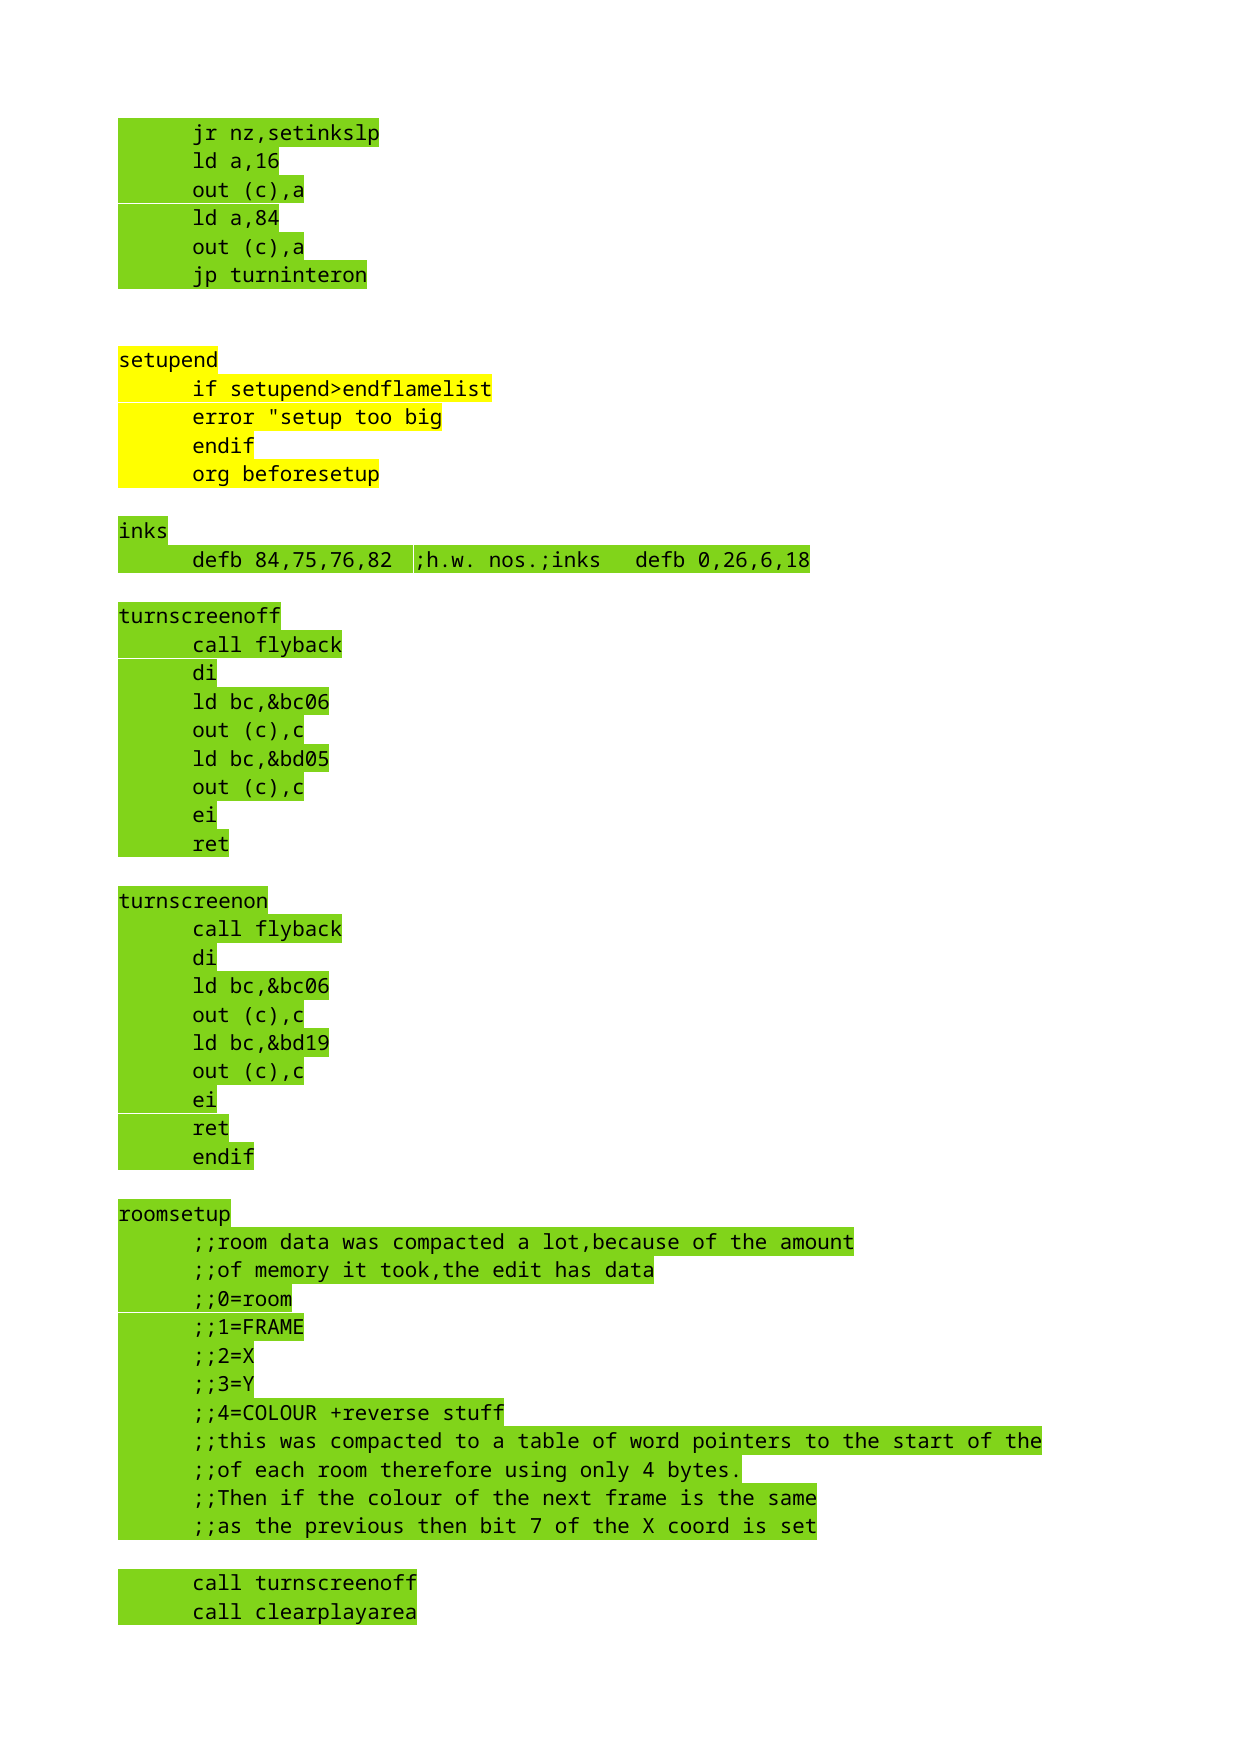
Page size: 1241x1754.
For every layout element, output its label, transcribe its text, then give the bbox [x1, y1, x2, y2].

text out (c),c [118, 1057, 1122, 1085]
text di [118, 658, 1122, 687]
text org beforesetup [118, 459, 1122, 488]
text jr nz,setinkslp [118, 118, 1122, 147]
text call turnscreenoff [118, 1568, 1122, 1597]
text ;;room data was compacted a lot,because of the amount [118, 1227, 1122, 1256]
text out (c),c [118, 1000, 1122, 1028]
text ld bc,&bd19 [118, 1028, 1122, 1057]
text jp turninteron [118, 260, 1122, 289]
text defb 84,75,76,82 ;h.w. nos.;inks defb 0,26,6,18 [118, 545, 1122, 573]
text endif [118, 1142, 1122, 1170]
text turnscreenoff [118, 602, 1122, 630]
text out (c),a [118, 232, 1122, 260]
text ei [118, 801, 1122, 829]
text turnscreenon [118, 886, 1122, 914]
text ld a,84 [118, 203, 1122, 232]
text ret [118, 829, 1122, 857]
text di [118, 943, 1122, 971]
text ret [118, 1113, 1122, 1142]
text out (c),a [118, 175, 1122, 203]
text ;;4=COLOUR +reverse stuff [118, 1398, 1122, 1426]
text ;;as the previous then bit 7 of the X coord is set [118, 1512, 1122, 1540]
text error "setup too big [118, 402, 1122, 431]
text ;;0=room [118, 1284, 1122, 1312]
text inks [118, 516, 1122, 545]
text ;;3=Y [118, 1369, 1122, 1398]
text ;;of memory it took,the edit has data [118, 1256, 1122, 1284]
text out (c),c [118, 715, 1122, 744]
text ;;2=X [118, 1341, 1122, 1369]
text if setupend>endflamelist [118, 374, 1122, 402]
text ld a,16 [118, 147, 1122, 175]
text ld bc,&bd05 [118, 744, 1122, 772]
text call flyback [118, 630, 1122, 658]
text ld bc,&bc06 [118, 687, 1122, 715]
text ;;of each room therefore using only 4 bytes. [118, 1455, 1122, 1483]
text ei [118, 1085, 1122, 1113]
text ld bc,&bc06 [118, 971, 1122, 1000]
text setupend [118, 346, 1122, 374]
text call flyback [118, 914, 1122, 943]
text ;;Then if the colour of the next frame is the same [118, 1483, 1122, 1512]
text ;;1=FRAME [118, 1312, 1122, 1341]
text ;;this was compacted to a table of word pointers to the start of the [118, 1426, 1122, 1455]
text roomsetup [118, 1199, 1122, 1227]
text out (c),c [118, 772, 1122, 801]
text call clearplayarea [118, 1597, 1122, 1625]
text endif [118, 431, 1122, 459]
